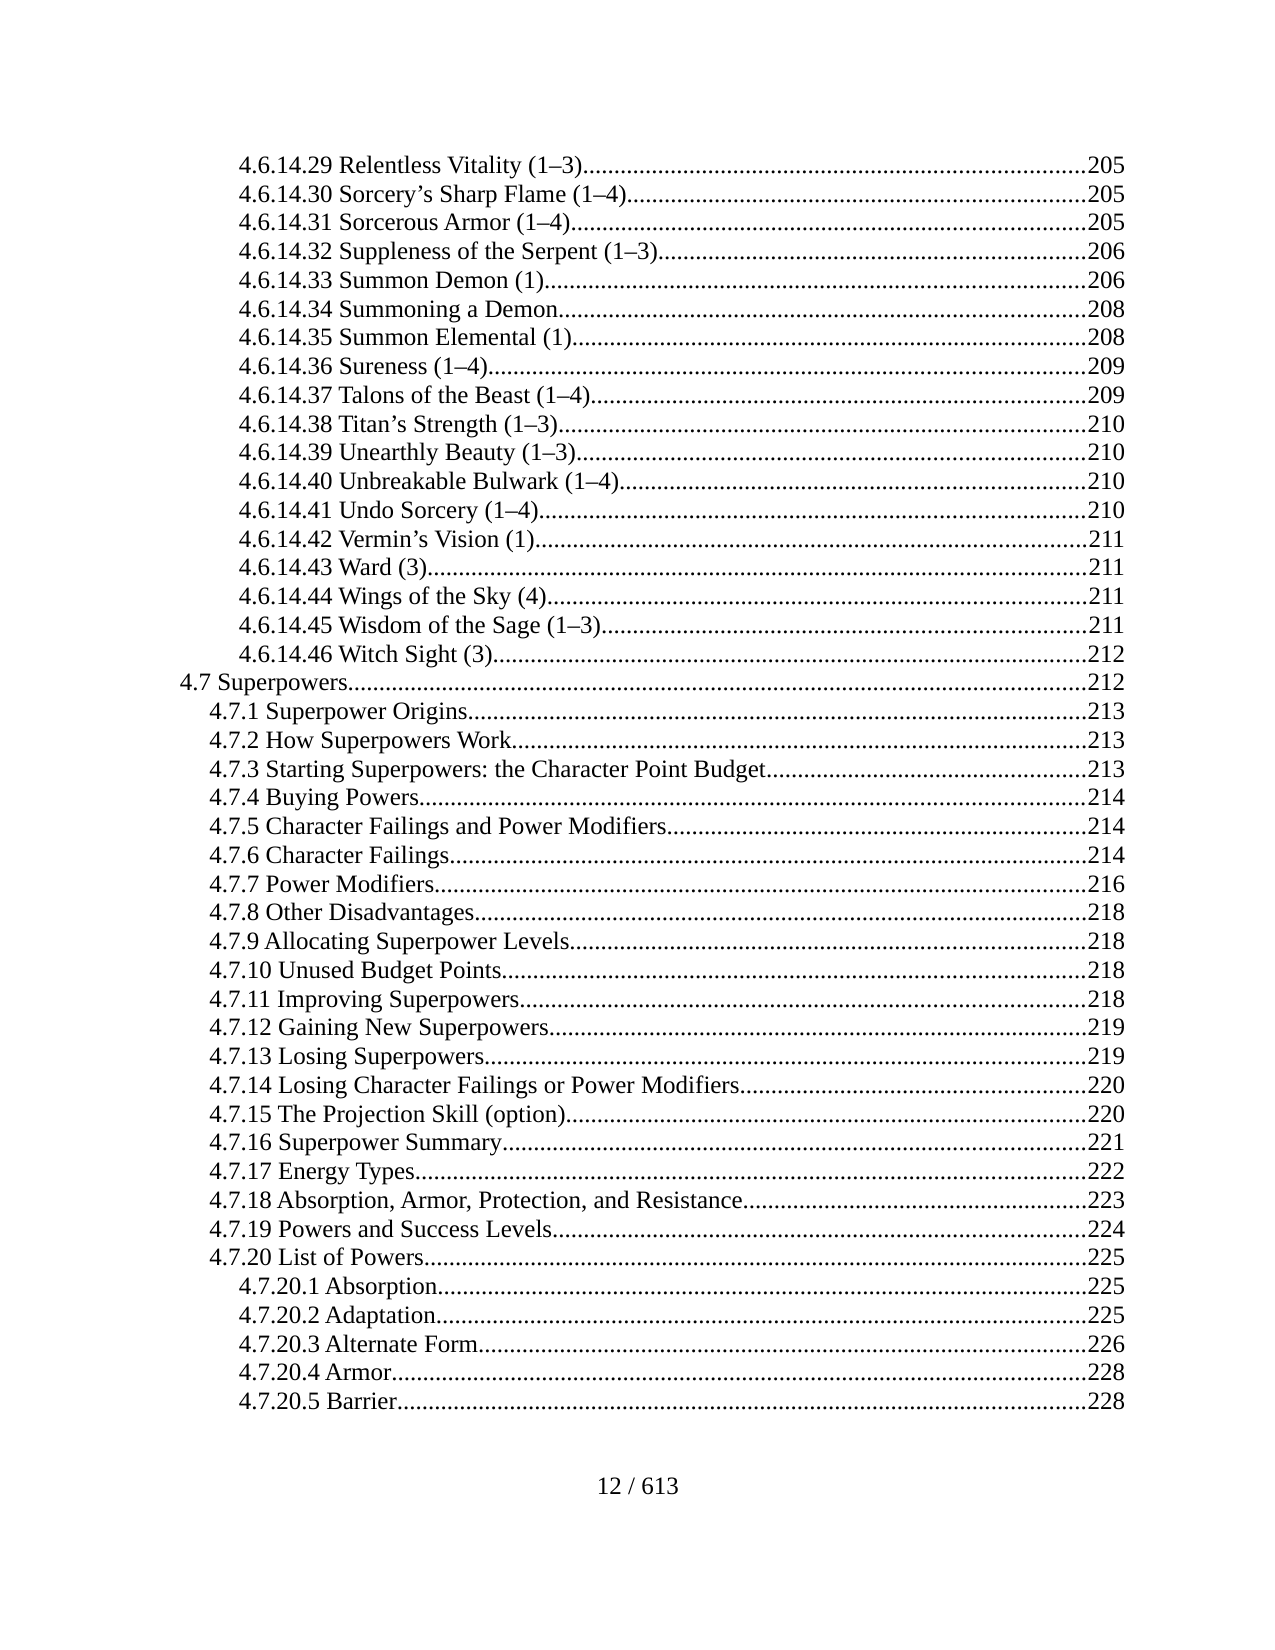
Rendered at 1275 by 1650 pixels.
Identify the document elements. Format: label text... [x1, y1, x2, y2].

text 4.7.3 Starting Superpowers: the Character Point Budget 213 [209, 754, 1125, 782]
text 4.7.2 How Superpowers Work 213 [209, 725, 1125, 754]
text 4.7.15 The Projection Skill (option) 220 [209, 1099, 1125, 1127]
text 4.6.14.41 Undo Sorcery (1–4) 210 [238, 495, 1125, 524]
text 4.6.14.43 Ward (3) 211 [238, 552, 1125, 581]
text 4.7.20.5 Barrier 228 [238, 1386, 1125, 1415]
text 4.7.11 Improving Superpowers 218 [209, 984, 1125, 1012]
text 4.6.14.29 Relentless Vitality (1–3) 205 [238, 150, 1125, 179]
text 4.7.20.4 Armor 228 [238, 1357, 1125, 1386]
text 4.6.14.42 Vermin’s Vision (1) 211 [238, 524, 1125, 552]
text 4.6.14.30 Sorcery’s Sharp Flame (1–4) 205 [238, 179, 1125, 207]
text 4.6.14.36 Sureness (1–4) 209 [238, 351, 1125, 380]
text 4.7.5 Character Failings and Power Modifiers 214 [209, 811, 1125, 840]
text 4.7.16 Superpower Summary 221 [209, 1127, 1125, 1156]
text 4.7.7 Power Modifiers 216 [209, 869, 1125, 897]
text 4.7 Superpowers 212 [179, 667, 1125, 696]
text 4.6.14.46 Witch Sight (3) 212 [238, 639, 1125, 667]
text 4.7.10 Unused Budget Points 218 [209, 955, 1125, 984]
text 4.7.4 Buying Powers 214 [209, 782, 1125, 811]
text 4.7.20.1 Absorption 225 [238, 1271, 1125, 1300]
text 4.7.18 Absorption, Armor, Protection, and Resistance 223 [209, 1185, 1125, 1214]
text 4.6.14.45 Wisdom of the Sage (1–3) 211 [238, 610, 1125, 639]
text 4.6.14.34 Summoning a Demon 208 [238, 294, 1125, 322]
text 4.6.14.35 Summon Elemental (1) 208 [238, 322, 1125, 351]
text 4.6.14.32 Suppleness of the Serpent (1–3) 206 [238, 236, 1125, 265]
text 4.7.9 Allocating Superpower Levels 218 [209, 926, 1125, 955]
text 4.7.20 List of Powers 225 [209, 1242, 1125, 1271]
text 4.6.14.40 Unbreakable Bulwark (1–4) 210 [238, 466, 1125, 495]
text 4.6.14.31 Sorcerous Armor (1–4) 205 [238, 207, 1125, 236]
text 4.7.1 Superpower Origins 213 [209, 696, 1125, 725]
text 4.7.20.3 Alternate Form 226 [238, 1329, 1125, 1357]
text 4.7.20.2 Adaptation 225 [238, 1300, 1125, 1329]
text 4.6.14.38 Titan’s Strength (1–3) 210 [238, 409, 1125, 437]
text 4.6.14.37 Talons of the Beast (1–4) 209 [238, 380, 1125, 409]
text 4.7.13 Losing Superpowers 219 [209, 1041, 1125, 1070]
text 4.7.6 Character Failings 214 [209, 840, 1125, 869]
text 4.6.14.44 Wings of the Sky (4) 211 [238, 581, 1125, 610]
text 4.6.14.39 Unearthly Beauty (1–3) 210 [238, 437, 1125, 466]
text 4.7.17 Energy Types 222 [209, 1156, 1125, 1185]
text 4.7.12 Gaining New Superpowers 219 [209, 1012, 1125, 1041]
text 4.6.14.33 Summon Demon (1) 206 [238, 265, 1125, 294]
text 4.7.8 Other Disadvantages 218 [209, 897, 1125, 926]
text 4.7.14 Losing Character Failings or Power Modifiers 220 [209, 1070, 1125, 1099]
text 4.7.19 Powers and Success Levels 224 [209, 1214, 1125, 1242]
